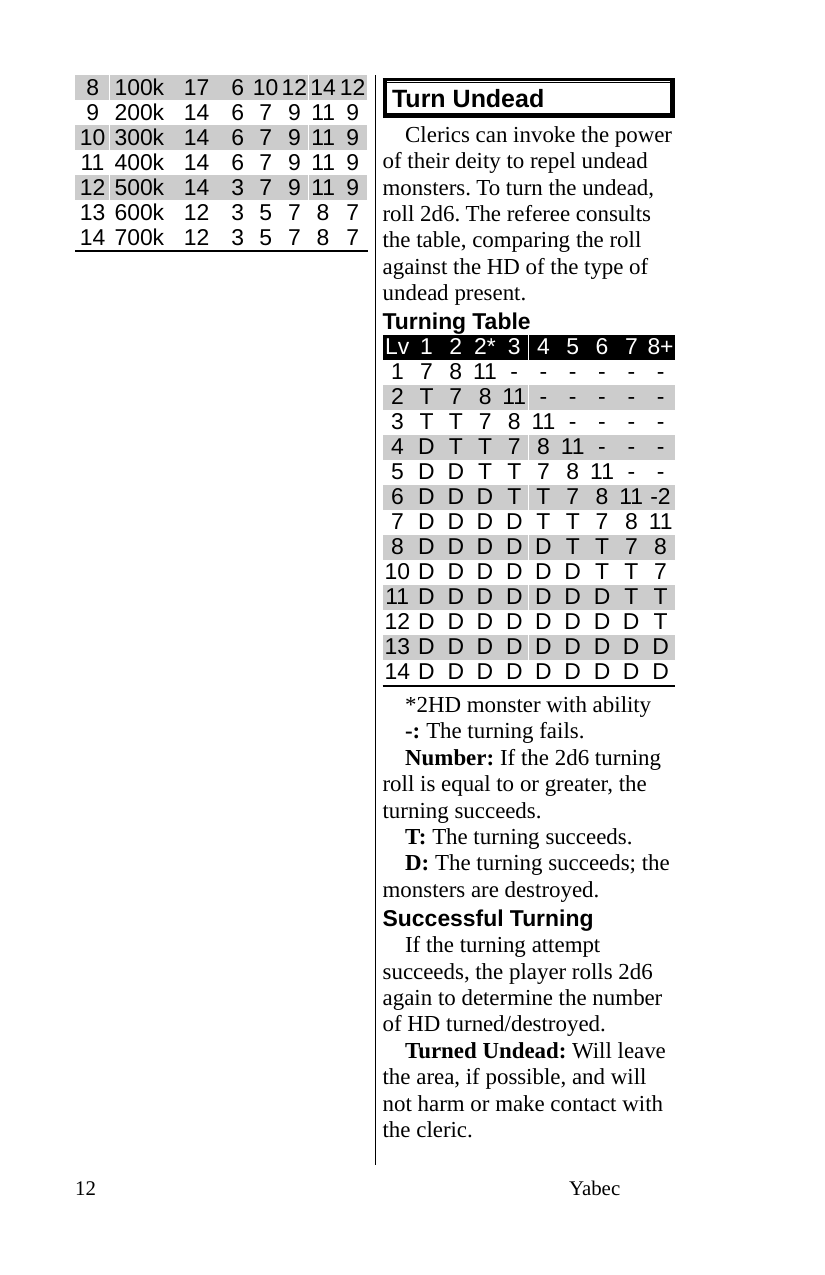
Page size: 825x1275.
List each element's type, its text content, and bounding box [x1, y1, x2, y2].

table_header 1 [412, 335, 441, 360]
table_cell 11 [309, 150, 337, 175]
table_cell D [470, 560, 499, 585]
subtitle Successful Turning [382, 905, 675, 931]
table_cell 9 [280, 175, 308, 200]
table_cell - [616, 360, 646, 385]
table_cell D [470, 660, 499, 685]
table_cell 3 [224, 200, 251, 225]
table_cell D [646, 635, 675, 660]
text Number: If the 2d6 turning roll is equal to or greater, the turning succeeds. [382, 744, 675, 823]
table_cell D [412, 535, 441, 560]
table_cell D [529, 585, 558, 610]
table_header 5 [558, 335, 587, 360]
table_cell 3 [383, 410, 412, 435]
table_cell D [499, 585, 528, 610]
table_cell T [470, 435, 499, 460]
table_cell 12 [280, 75, 308, 100]
table_cell 10 [383, 560, 412, 585]
table_cell D [412, 460, 441, 485]
table_cell D [587, 585, 616, 610]
table_cell 9 [337, 125, 367, 150]
table_cell 5 [383, 460, 412, 485]
table_cell D [529, 660, 558, 685]
table_cell 5 [251, 200, 280, 225]
table_cell - [529, 385, 558, 410]
table_cell - [616, 435, 646, 460]
table_cell 14 [309, 75, 337, 100]
table_cell - [499, 360, 528, 385]
table_cell - [529, 360, 558, 385]
table_cell T [441, 410, 470, 435]
table_cell T [587, 560, 616, 585]
table_cell D [499, 660, 528, 685]
table_cell 200k [110, 100, 169, 125]
table_cell 8 [587, 485, 616, 510]
table_cell 7 [280, 225, 308, 250]
table_cell T [412, 410, 441, 435]
table_cell 7 [337, 225, 367, 250]
table_cell D [470, 585, 499, 610]
table_cell 9 [337, 175, 367, 200]
table_cell D [441, 460, 470, 485]
table_cell 8 [470, 385, 499, 410]
table_cell 12 [169, 225, 224, 250]
table_cell 8 [529, 435, 558, 460]
table_cell 11 [529, 410, 558, 435]
table_cell D [529, 610, 558, 635]
text Turned undead: Will leave the area, if possible, and will not harm or make contact with the cleric. [382, 1037, 675, 1142]
table_cell 13 [383, 635, 412, 660]
table_cell 7 [646, 560, 675, 585]
table_cell 11 [309, 125, 337, 150]
table_cell 6 [224, 125, 251, 150]
table_cell 7 [337, 200, 367, 225]
text *2HD monster with ability [382, 691, 675, 718]
table_cell 9 [337, 150, 367, 175]
table_cell 6 [224, 150, 251, 175]
table_cell 11 [499, 385, 528, 410]
table_cell T [529, 485, 558, 510]
table_cell 11 [309, 100, 337, 125]
table_cell - [587, 385, 616, 410]
table_header 4 [529, 335, 558, 360]
table_cell 7 [412, 360, 441, 385]
table_cell D [499, 635, 528, 660]
table_cell 7 [251, 125, 280, 150]
table_cell - [616, 385, 646, 410]
table_cell 7 [280, 200, 308, 225]
table_cell D [558, 635, 587, 660]
table_cell 11 [587, 460, 616, 485]
table_cell D [616, 635, 646, 660]
table_cell D [529, 535, 558, 560]
table_cell - [616, 460, 646, 485]
text -: The turning fails. [382, 718, 675, 744]
table_cell 4 [383, 435, 412, 460]
table_cell 6 [383, 485, 412, 510]
table_cell D [646, 660, 675, 685]
table_cell T [499, 485, 528, 510]
table_cell 7 [441, 385, 470, 410]
table_cell D [558, 610, 587, 635]
table_cell 3 [224, 175, 251, 200]
table_cell 300k [110, 125, 169, 150]
table_cell - [587, 360, 616, 385]
table_cell 10 [75, 125, 109, 150]
table_cell T [558, 535, 587, 560]
table_cell 7 [470, 410, 499, 435]
table_cell D [412, 610, 441, 635]
table_cell 11 [616, 485, 646, 510]
table_cell D [587, 635, 616, 660]
table_cell 11 [309, 175, 337, 200]
table_cell -2 [646, 485, 675, 510]
table_cell 11 [470, 360, 499, 385]
table_cell T [616, 585, 646, 610]
table_cell D [499, 510, 528, 535]
table_cell 9 [280, 150, 308, 175]
table_cell 11 [383, 585, 412, 610]
table_cell 14 [75, 225, 109, 250]
table_cell 8 [383, 535, 412, 560]
table_cell 13 [75, 200, 109, 225]
table_cell 9 [337, 100, 367, 125]
table_cell - [558, 385, 587, 410]
table_cell 1 [383, 360, 412, 385]
table_cell 5 [251, 225, 280, 250]
table_cell - [558, 410, 587, 435]
table_cell D [412, 510, 441, 535]
subtitle Turn Undead [387, 83, 670, 113]
table_cell D [441, 560, 470, 585]
text D: The turning succeeds; the monsters are destroyed. [382, 849, 675, 902]
table_cell D [587, 660, 616, 685]
table_cell D [470, 610, 499, 635]
text Clerics can invoke the power of their deity to repel undead monsters. To turn the undead, roll 2d6. The referee consults the table, comparing the roll against the HD of the type of undead present. [382, 121, 675, 306]
table_cell - [646, 410, 675, 435]
table_cell 14 [169, 125, 224, 150]
text T: The turning succeeds. [382, 823, 675, 849]
table_cell 8 [441, 360, 470, 385]
table_cell D [616, 610, 646, 635]
table_cell D [529, 635, 558, 660]
table_cell 7 [251, 100, 280, 125]
table_cell 17 [169, 75, 224, 100]
table_cell D [441, 510, 470, 535]
table_cell 8 [499, 410, 528, 435]
subtitle Turning Table [382, 308, 675, 335]
table_cell D [412, 635, 441, 660]
table_cell 2 [383, 385, 412, 410]
table_cell D [412, 485, 441, 510]
table_cell D [587, 610, 616, 635]
table_cell T [558, 510, 587, 535]
table_cell - [587, 410, 616, 435]
table_cell T [587, 535, 616, 560]
table_cell D [412, 585, 441, 610]
table_cell 9 [75, 100, 109, 125]
table_cell 7 [558, 485, 587, 510]
table_cell 600k [110, 200, 169, 225]
table_cell T [529, 510, 558, 535]
table_cell - [558, 360, 587, 385]
table_cell D [441, 660, 470, 685]
table_cell D [529, 560, 558, 585]
table_cell D [441, 585, 470, 610]
table_cell 6 [224, 100, 251, 125]
table_cell D [441, 635, 470, 660]
table_cell 500k [110, 175, 169, 200]
table_cell 7 [616, 535, 646, 560]
table_cell D [412, 660, 441, 685]
table_cell 8 [309, 200, 337, 225]
table_cell - [646, 360, 675, 385]
table_cell 12 [75, 175, 109, 200]
table_cell D [441, 535, 470, 560]
table_cell 11 [75, 150, 109, 175]
table_header 6 [587, 335, 616, 360]
table_cell D [499, 610, 528, 635]
table_cell 12 [169, 200, 224, 225]
table_header Lv [383, 335, 412, 360]
table_cell 14 [169, 100, 224, 125]
table_cell 7 [529, 460, 558, 485]
table_cell T [646, 610, 675, 635]
table_cell D [470, 485, 499, 510]
table_cell D [441, 485, 470, 510]
table_header 2* [470, 335, 499, 360]
table_cell - [646, 385, 675, 410]
table_cell D [499, 535, 528, 560]
table_cell 8 [616, 510, 646, 535]
table_cell D [470, 635, 499, 660]
table_cell - [616, 410, 646, 435]
table_cell 12 [383, 610, 412, 635]
table_cell 14 [383, 660, 412, 685]
table_cell 7 [383, 510, 412, 535]
table_cell - [646, 435, 675, 460]
table_cell 7 [251, 175, 280, 200]
table_cell 7 [587, 510, 616, 535]
table_cell 14 [169, 175, 224, 200]
table_cell T [412, 385, 441, 410]
table_header 2 [441, 335, 470, 360]
table_cell D [470, 535, 499, 560]
table_cell 9 [280, 125, 308, 150]
table_cell D [499, 560, 528, 585]
table_cell 9 [280, 100, 308, 125]
table_cell 12 [337, 75, 367, 100]
table_header 7 [616, 335, 646, 360]
table_cell D [470, 510, 499, 535]
table_cell D [412, 560, 441, 585]
table_cell 11 [646, 510, 675, 535]
table_cell D [616, 660, 646, 685]
table_cell T [470, 460, 499, 485]
table_cell 14 [169, 150, 224, 175]
table_cell 7 [251, 150, 280, 175]
table_cell T [616, 560, 646, 585]
table_cell D [412, 435, 441, 460]
text If the turning attempt succeeds, the player rolls 2d6 again to determine the number of HD turned/destroyed. [382, 931, 675, 1037]
table_cell 700k [110, 225, 169, 250]
table_header 3 [499, 335, 528, 360]
table_cell D [441, 610, 470, 635]
table_cell 8 [558, 460, 587, 485]
table_cell - [587, 435, 616, 460]
table_cell 100k [110, 75, 169, 100]
table_cell 10 [251, 75, 280, 100]
table_cell T [441, 435, 470, 460]
table_cell 7 [499, 435, 528, 460]
table_cell T [646, 585, 675, 610]
table_cell 8 [309, 225, 337, 250]
table_header 8+ [646, 335, 675, 360]
table_cell D [558, 560, 587, 585]
table_cell 6 [224, 75, 251, 100]
table_cell 3 [224, 225, 251, 250]
table_cell - [646, 460, 675, 485]
table_cell D [558, 660, 587, 685]
table_cell 400k [110, 150, 169, 175]
table_cell T [499, 460, 528, 485]
table_cell 8 [646, 535, 675, 560]
table_cell D [558, 585, 587, 610]
table_cell 11 [558, 435, 587, 460]
table_cell 8 [75, 75, 109, 100]
